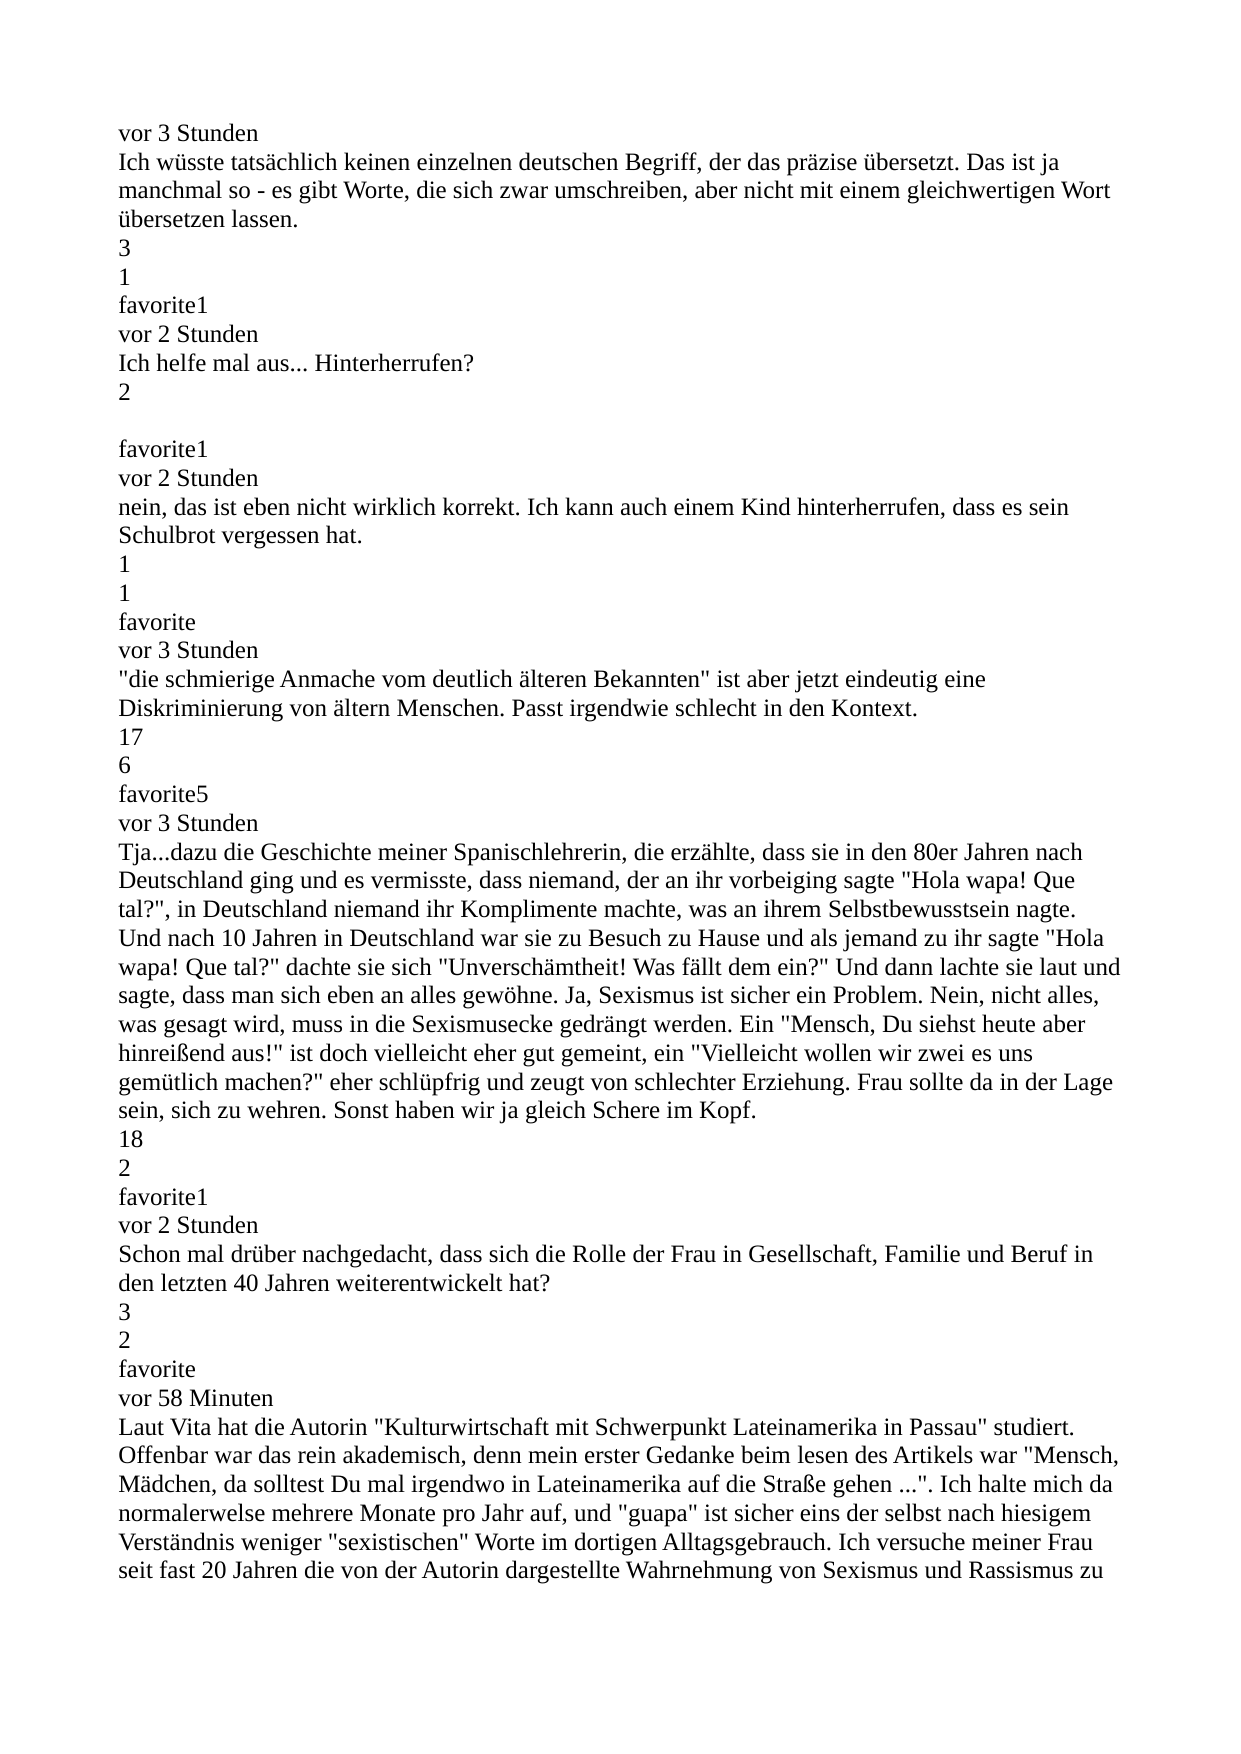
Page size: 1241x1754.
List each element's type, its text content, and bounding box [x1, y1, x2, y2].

text Ich helfe mal aus... Hinterherrufen? [118, 348, 1122, 377]
text vor 3 Stunden [118, 808, 1122, 837]
text 1 [118, 578, 1122, 607]
text Tja...dazu die Geschichte meiner Spanischlehrerin, die erzählte, dass sie in den 80er Jahren nach Deutschland ging und es vermisste, dass niemand, der an ihr vorbeiging sagte "Hola wapa! Que tal?", in Deutschland niemand ihr Komplimente machte, was an ihrem Selbstbewusstsein nagte. Und nach 10 Jahren in Deutschland war sie zu Besuch zu Hause und als jemand zu ihr sagte "Hola wapa! Que tal?" dachte sie sich "Unverschämtheit! Was fällt dem ein?" Und dann lachte sie laut und sagte, dass man sich eben an alles gewöhne. Ja, Sexismus ist sicher ein Problem. Nein, nicht alles, was gesagt wird, muss in die Sexismusecke gedrängt werden. Ein "Mensch, Du siehst heute aber hinreißend aus!" ist doch vielleicht eher gut gemeint, ein "Vielleicht wollen wir zwei es uns gemütlich machen?" eher schlüpfrig und zeugt von schlechter Erziehung. Frau sollte da in der Lage sein, sich zu wehren. Sonst haben wir ja gleich Schere im Kopf. [118, 837, 1122, 1124]
text 18 [118, 1124, 1122, 1153]
text 2 [118, 1153, 1122, 1182]
text 1 [118, 549, 1122, 578]
text favorite1 [118, 434, 1122, 463]
text 6 [118, 751, 1122, 779]
text nein, das ist eben nicht wirklich korrekt. Ich kann auch einem Kind hinterherrufen, dass es sein Schulbrot vergessen hat. [118, 492, 1122, 549]
text vor 58 Minuten [118, 1383, 1122, 1412]
text 3 [118, 233, 1122, 262]
text vor 2 Stunden [118, 463, 1122, 492]
text favorite1 [118, 291, 1122, 319]
text 2 [118, 1326, 1122, 1354]
text 2 [118, 377, 1122, 406]
text "die schmierige Anmache vom deutlich älteren Bekannten" ist aber jetzt eindeutig eine Diskriminierung von ältern Menschen. Passt irgendwie schlecht in den Kontext. [118, 664, 1122, 722]
text 17 [118, 722, 1122, 751]
text favorite [118, 607, 1122, 636]
text favorite1 [118, 1182, 1122, 1211]
text vor 3 Stunden [118, 636, 1122, 664]
text vor 3 Stunden [118, 118, 1122, 147]
text 3 [118, 1297, 1122, 1326]
text Schon mal drüber nachgedacht, dass sich die Rolle der Frau in Gesellschaft, Familie und Beruf in den letzten 40 Jahren weiterentwickelt hat? [118, 1239, 1122, 1297]
text favorite5 [118, 779, 1122, 808]
text vor 2 Stunden [118, 319, 1122, 348]
text 1 [118, 262, 1122, 291]
text Ich wüsste tatsächlich keinen einzelnen deutschen Begriff, der das präzise übersetzt. Das ist ja manchmal so - es gibt Worte, die sich zwar umschreiben, aber nicht mit einem gleichwertigen Wort übersetzen lassen. [118, 147, 1122, 233]
text vor 2 Stunden [118, 1211, 1122, 1239]
text favorite [118, 1354, 1122, 1383]
text Laut Vita hat die Autorin "Kulturwirtschaft mit Schwerpunkt Lateinamerika in Passau" studiert. Offenbar war das rein akademisch, denn mein erster Gedanke beim lesen des Artikels war "Mensch, Mädchen, da solltest Du mal irgendwo in Lateinamerika auf die Straße gehen ...". Ich halte mich da normalerwelse mehrere Monate pro Jahr auf, und "guapa" ist sicher eins der selbst nach hiesigem Verständnis weniger "sexistischen" Worte im dortigen Alltagsgebrauch. Ich versuche meiner Frau seit fast 20 Jahren die von der Autorin dargestellte Wahrnehmung von Sexismus und Rassismus zu [118, 1412, 1122, 1584]
